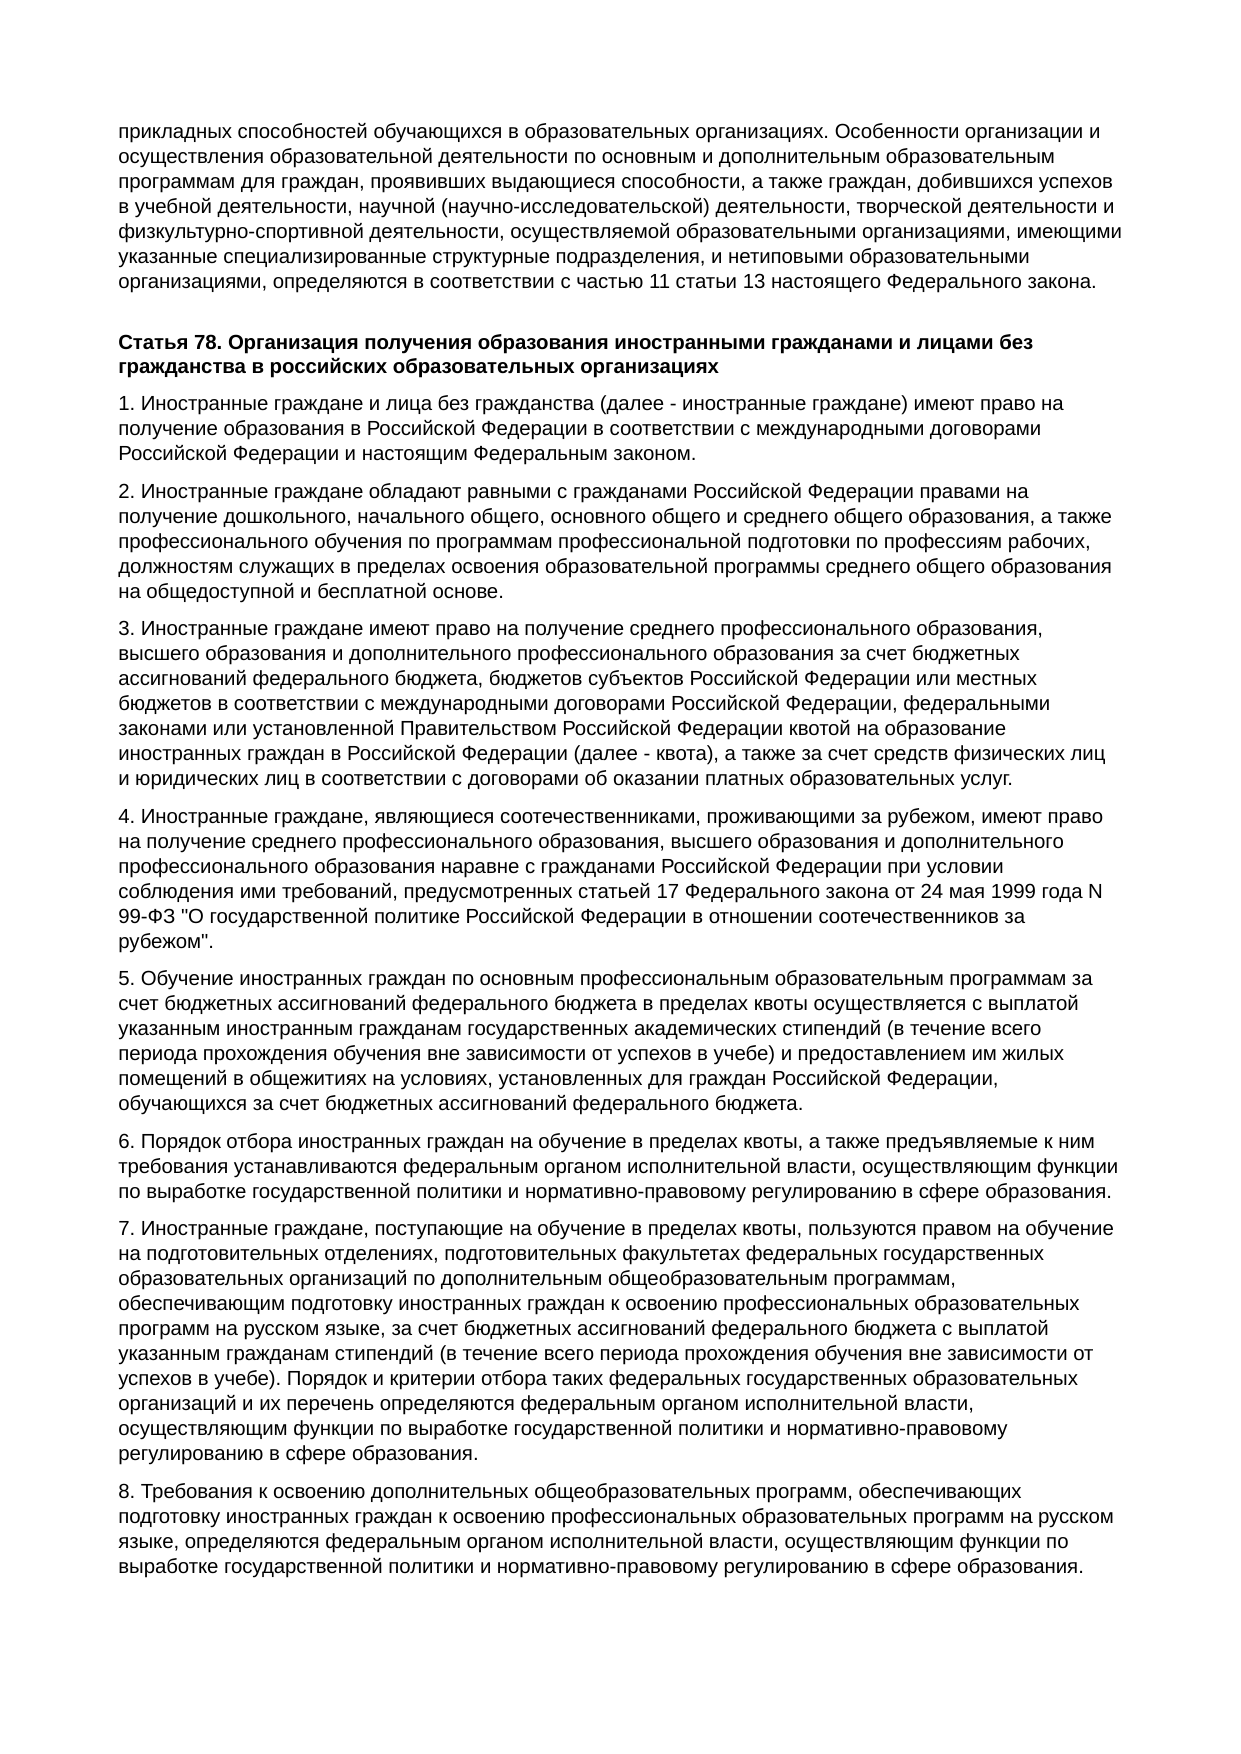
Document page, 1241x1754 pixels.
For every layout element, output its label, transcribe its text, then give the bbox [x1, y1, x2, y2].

text 6. Порядок отбора иностранных граждан на обучение в пределах квоты, а также предъявляемые к ним требования устанавливаются федеральным органом исполнительной власти, осуществляющим функции по выработке государственной политики и нормативно-правовому регулированию в сфере образования. [118, 1127, 1122, 1202]
subtitle Статья 78. Организация получения образования иностранными гражданами и лицами без гражданства в российских образовательных организациях [118, 331, 1122, 377]
text 1. Иностранные граждане и лица без гражданства (далее - иностранные граждане) имеют право на получение образования в Российской Федерации в соответствии с международными договорами Российской Федерации и настоящим Федеральным законом. [118, 390, 1122, 465]
text прикладных способностей обучающихся в образовательных организациях. Особенности организации и осуществления образовательной деятельности по основным и дополнительным образовательным программам для граждан, проявивших выдающиеся способности, а также граждан, добившихся успехов в учебной деятельности, научной (научно-исследовательской) деятельности, творческой деятельности и физкультурно-спортивной деятельности, осуществляемой образовательными организациями, имеющими указанные специализированные структурные подразделения, и нетиповыми образовательными организациями, определяются в соответствии с частью 11 статьи 13 настоящего Федерального закона. [118, 118, 1122, 293]
text 5. Обучение иностранных граждан по основным профессиональным образовательным программам за счет бюджетных ассигнований федерального бюджета в пределах квоты осуществляется с выплатой указанным иностранным гражданам государственных академических стипендий (в течение всего периода прохождения обучения вне зависимости от успехов в учебе) и предоставлением им жилых помещений в общежитиях на условиях, установленных для граждан Российской Федерации, обучающихся за счет бюджетных ассигнований федерального бюджета. [118, 965, 1122, 1115]
text 3. Иностранные граждане имеют право на получение среднего профессионального образования, высшего образования и дополнительного профессионального образования за счет бюджетных ассигнований федерального бюджета, бюджетов субъектов Российской Федерации или местных бюджетов в соответствии с международными договорами Российской Федерации, федеральными законами или установленной Правительством Российской Федерации квотой на образование иностранных граждан в Российской Федерации (далее - квота), а также за счет средств физических лиц и юридических лиц в соответствии с договорами об оказании платных образовательных услуг. [118, 615, 1122, 790]
text 7. Иностранные граждане, поступающие на обучение в пределах квоты, пользуются правом на обучение на подготовительных отделениях, подготовительных факультетах федеральных государственных образовательных организаций по дополнительным общеобразовательным программам, обеспечивающим подготовку иностранных граждан к освоению профессиональных образовательных программ на русском языке, за счет бюджетных ассигнований федерального бюджета с выплатой указанным гражданам стипендий (в течение всего периода прохождения обучения вне зависимости от успехов в учебе). Порядок и критерии отбора таких федеральных государственных образовательных организаций и их перечень определяются федеральным органом исполнительной власти, осуществляющим функции по выработке государственной политики и нормативно-правовому регулированию в сфере образования. [118, 1215, 1122, 1465]
text 8. Требования к освоению дополнительных общеобразовательных программ, обеспечивающих подготовку иностранных граждан к освоению профессиональных образовательных программ на русском языке, определяются федеральным органом исполнительной власти, осуществляющим функции по выработке государственной политики и нормативно-правовому регулированию в сфере образования. [118, 1477, 1122, 1577]
text 4. Иностранные граждане, являющиеся соотечественниками, проживающими за рубежом, имеют право на получение среднего профессионального образования, высшего образования и дополнительного профессионального образования наравне с гражданами Российской Федерации при условии соблюдения ими требований, предусмотренных статьей 17 Федерального закона от 24 мая 1999 года N 99-ФЗ "О государственной политике Российской Федерации в отношении соотечественников за рубежом". [118, 802, 1122, 952]
text 2. Иностранные граждане обладают равными с гражданами Российской Федерации правами на получение дошкольного, начального общего, основного общего и среднего общего образования, а также профессионального обучения по программам профессиональной подготовки по профессиям рабочих, должностям служащих в пределах освоения образовательной программы среднего общего образования на общедоступной и бесплатной основе. [118, 477, 1122, 602]
